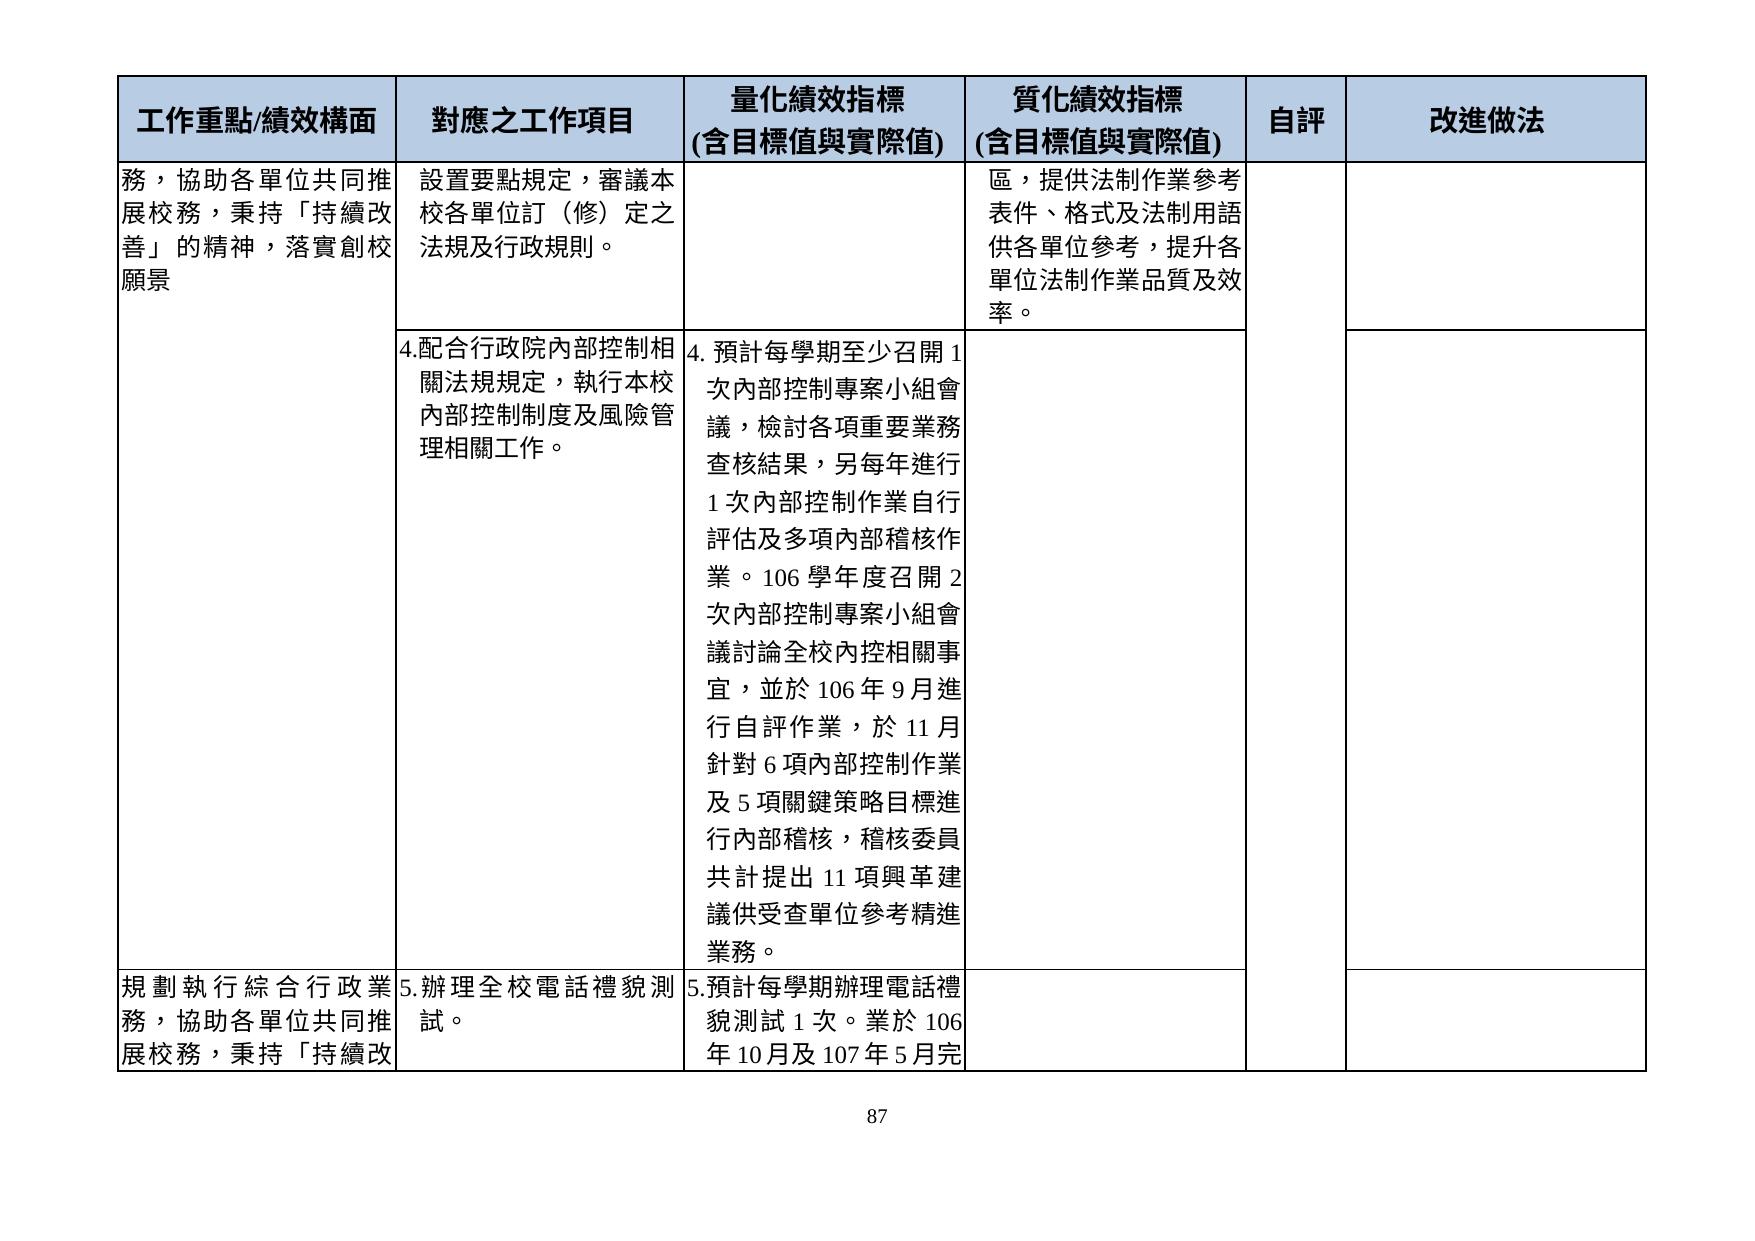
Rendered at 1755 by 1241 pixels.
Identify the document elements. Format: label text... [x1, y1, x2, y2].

table_cell 設置要點規定，審議本校各單位訂（修）定之法規及行政規則。 [397, 163, 683, 329]
table_header [1647, 75, 1754, 161]
table_cell 規劃執行綜合行政業務，協助各單位共同推展校務，秉持「持續改 [119, 970, 395, 1070]
table_cell [1647, 161, 1754, 329]
table_header 工作重點/績效構面 [119, 77, 395, 161]
table_cell 4. 預計每學期至少召開1次內部控制專案小組會議，檢討各項重要業務查核結果，另每年進行1次內部控制作業自行評估及多項內部稽核作業。106學年度召開2次內部控制專案小組會議討論全校內控相關事宜，並於106年9月進行自評作業，於11月針對6項內部控制作業及5項關鍵策略目標進行內部稽核，稽核委員共計提出11項興革建議供受查單位參考精進業務。 [685, 331, 964, 968]
table_cell [966, 970, 1245, 1070]
table_cell 4.配合行政院內部控制相關法規規定，執行本校內部控制制度及風險管理相關工作。 [397, 331, 683, 968]
table_cell [685, 163, 964, 329]
table_cell [1347, 331, 1645, 968]
table_header 量化績效指標 (含目標值與實際值) [685, 77, 964, 161]
table_cell [1347, 970, 1645, 1070]
table_cell [1247, 163, 1345, 1070]
table_cell 5.預計每學期辦理電話禮貌測試1次。業於106年10月及107年5月完 [685, 970, 964, 1070]
table_cell [1347, 163, 1645, 329]
table_header 質化績效指標 (含目標值與實際值) [966, 77, 1245, 161]
table_header 改進做法 [1347, 77, 1645, 161]
table_cell [1647, 329, 1754, 968]
table_cell 務，協助各單位共同推展校務，秉持「持續改善」的精神，落實創校願景 [119, 163, 395, 968]
table_cell 5.辦理全校電話禮貌測試。 [397, 970, 683, 1070]
table_header 對應之工作項目 [397, 77, 683, 161]
table_cell [966, 331, 1245, 968]
table_cell 區，提供法制作業參考表件、格式及法制用語供各單位參考，提升各單位法制作業品質及效率。 [966, 163, 1245, 329]
table_header 自評 [1247, 77, 1345, 161]
table_cell [1647, 969, 1754, 1070]
